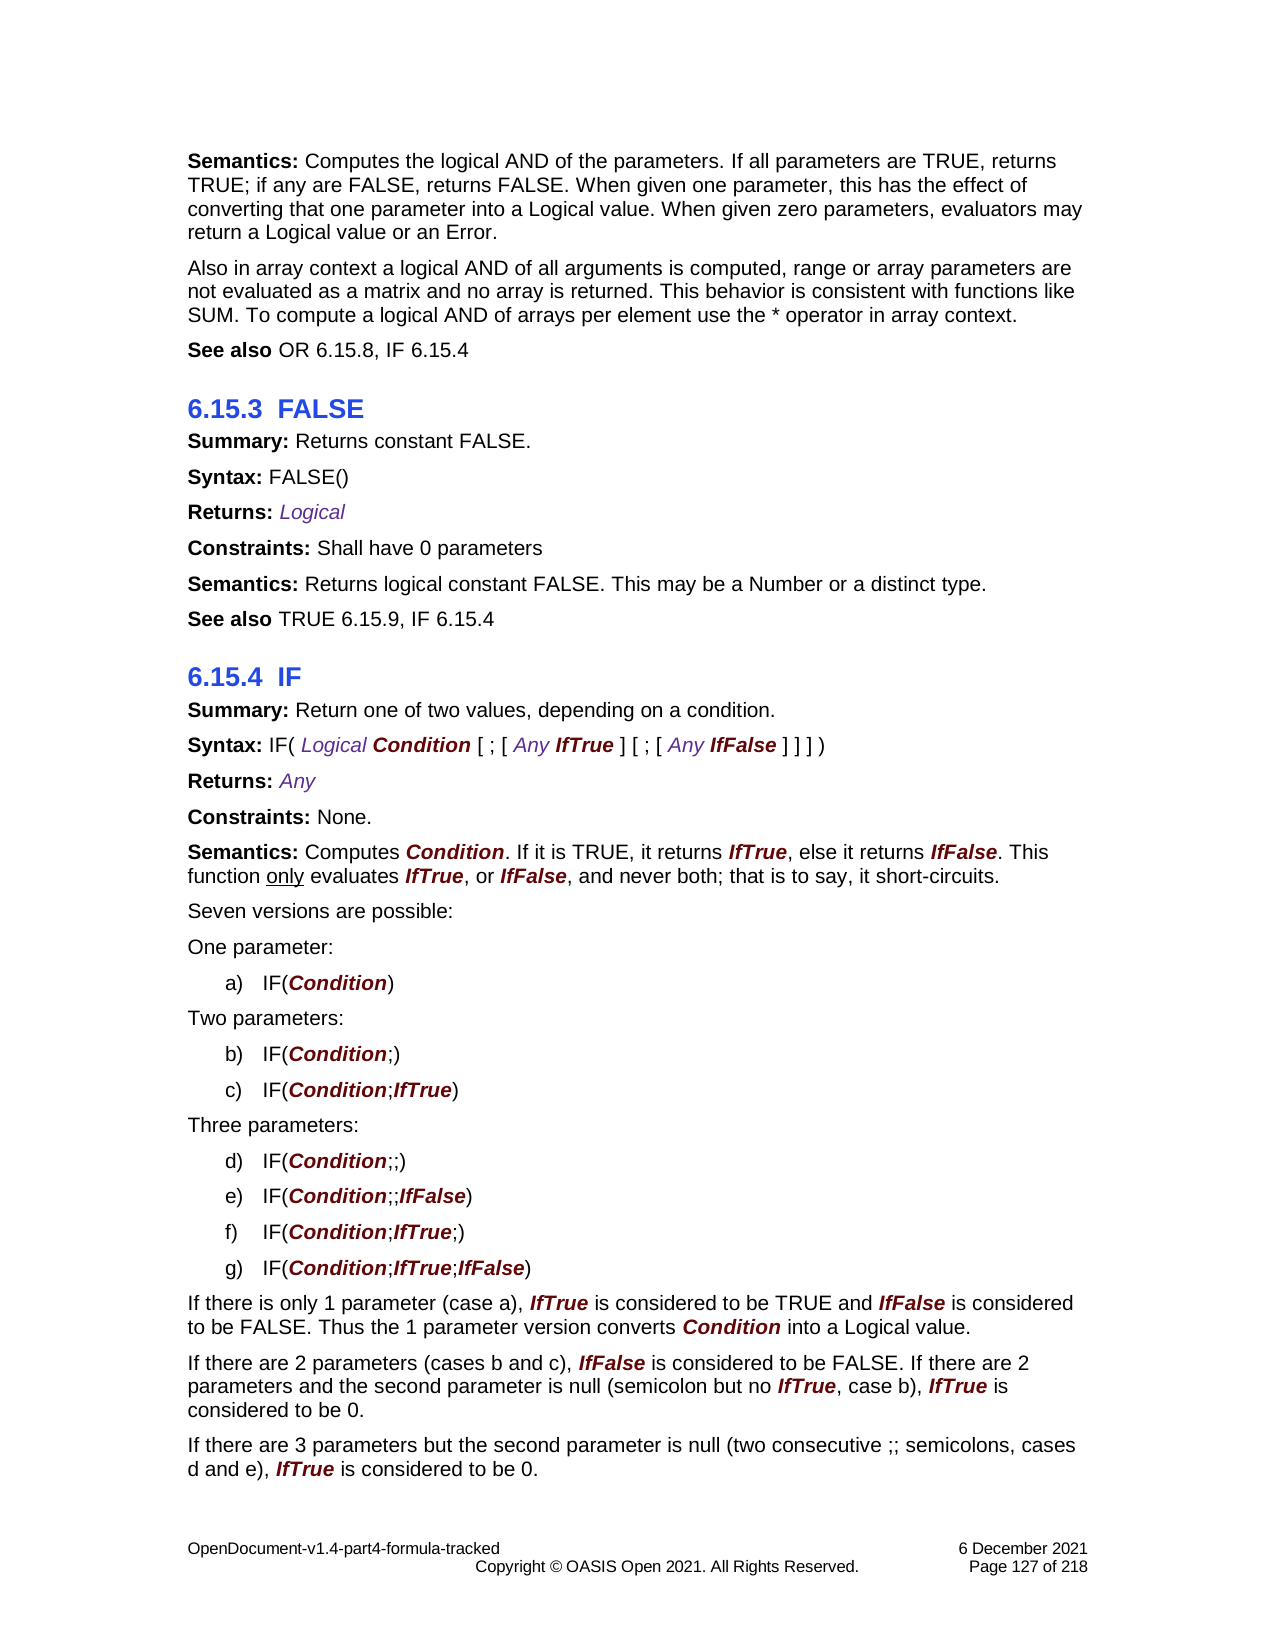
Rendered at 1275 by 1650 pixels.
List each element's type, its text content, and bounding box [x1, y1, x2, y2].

text One parameter: [187, 936, 1088, 959]
text See also OR 6.15.8, IF 6.15.4 [187, 339, 1088, 362]
list IF(Condition;;IfFalse) [225, 1185, 1088, 1208]
list IF(Condition;) [225, 1042, 1088, 1066]
text Summary: Returns constant FALSE. [187, 429, 1088, 453]
text Syntax: FALSE() [187, 465, 1088, 489]
text Semantics: Computes Condition. If it is TRUE, it returns IfTrue, else it returns IfFalse. This function only evaluates IfTrue, or IfFalse, and never both; that is to say, it short-circuits. [187, 841, 1088, 888]
subtitle FALSE [187, 393, 1088, 423]
text Summary: Return one of two values, depending on a condition. [187, 698, 1088, 722]
subtitle IF [187, 662, 1088, 692]
list IF(Condition;IfTrue) [225, 1078, 1088, 1102]
text If there are 2 parameters (cases b and c), IfFalse is considered to be FALSE. If there are 2 parameters and the second parameter is null (semicolon but no IfTrue, case b), IfTrue is considered to be 0. [187, 1351, 1088, 1422]
list IF(Condition;;) [225, 1149, 1088, 1173]
text Constraints: None. [187, 805, 1088, 829]
text Three parameters: [187, 1114, 1088, 1137]
text See also TRUE 6.15.9, IF 6.15.4 [187, 608, 1088, 631]
text Also in array context a logical AND of all arguments is computed, range or array parameters are not evaluated as a matrix and no array is returned. This behavior is consistent with functions like SUM. To compute a logical AND of arrays per element use the * operator in array context. [187, 256, 1088, 327]
text If there is only 1 parameter (case a), IfTrue is considered to be TRUE and IfFalse is considered to be FALSE. Thus the 1 parameter version converts Condition into a Logical value. [187, 1292, 1088, 1339]
text Constraints: Shall have 0 parameters [187, 536, 1088, 560]
text If there are 3 parameters but the second parameter is null (two consecutive ;; semicolons, cases d and e), IfTrue is considered to be 0. [187, 1434, 1088, 1481]
list IF(Condition;IfTrue;) [225, 1221, 1088, 1244]
list IF(Condition;IfTrue;IfFalse) [225, 1256, 1088, 1280]
text Semantics: Returns logical constant FALSE. This may be a Number or a distinct type. [187, 572, 1088, 596]
text Returns: Any [187, 769, 1088, 793]
text Two parameters: [187, 1007, 1088, 1030]
text Returns: Logical [187, 501, 1088, 524]
list IF(Condition) [225, 971, 1088, 995]
text Seven versions are possible: [187, 900, 1088, 923]
text Syntax: IF( Logical Condition [ ; [ Any IfTrue ] [ ; [ Any IfFalse ] ] ] ) [187, 734, 1088, 757]
text Semantics: Computes the logical AND of the parameters. If all parameters are TRUE, returns TRUE; if any are FALSE, returns FALSE. When given one parameter, this has the effect of converting that one parameter into a Logical value. When given zero parameters, evaluators may return a Logical value or an Error. [187, 150, 1088, 244]
